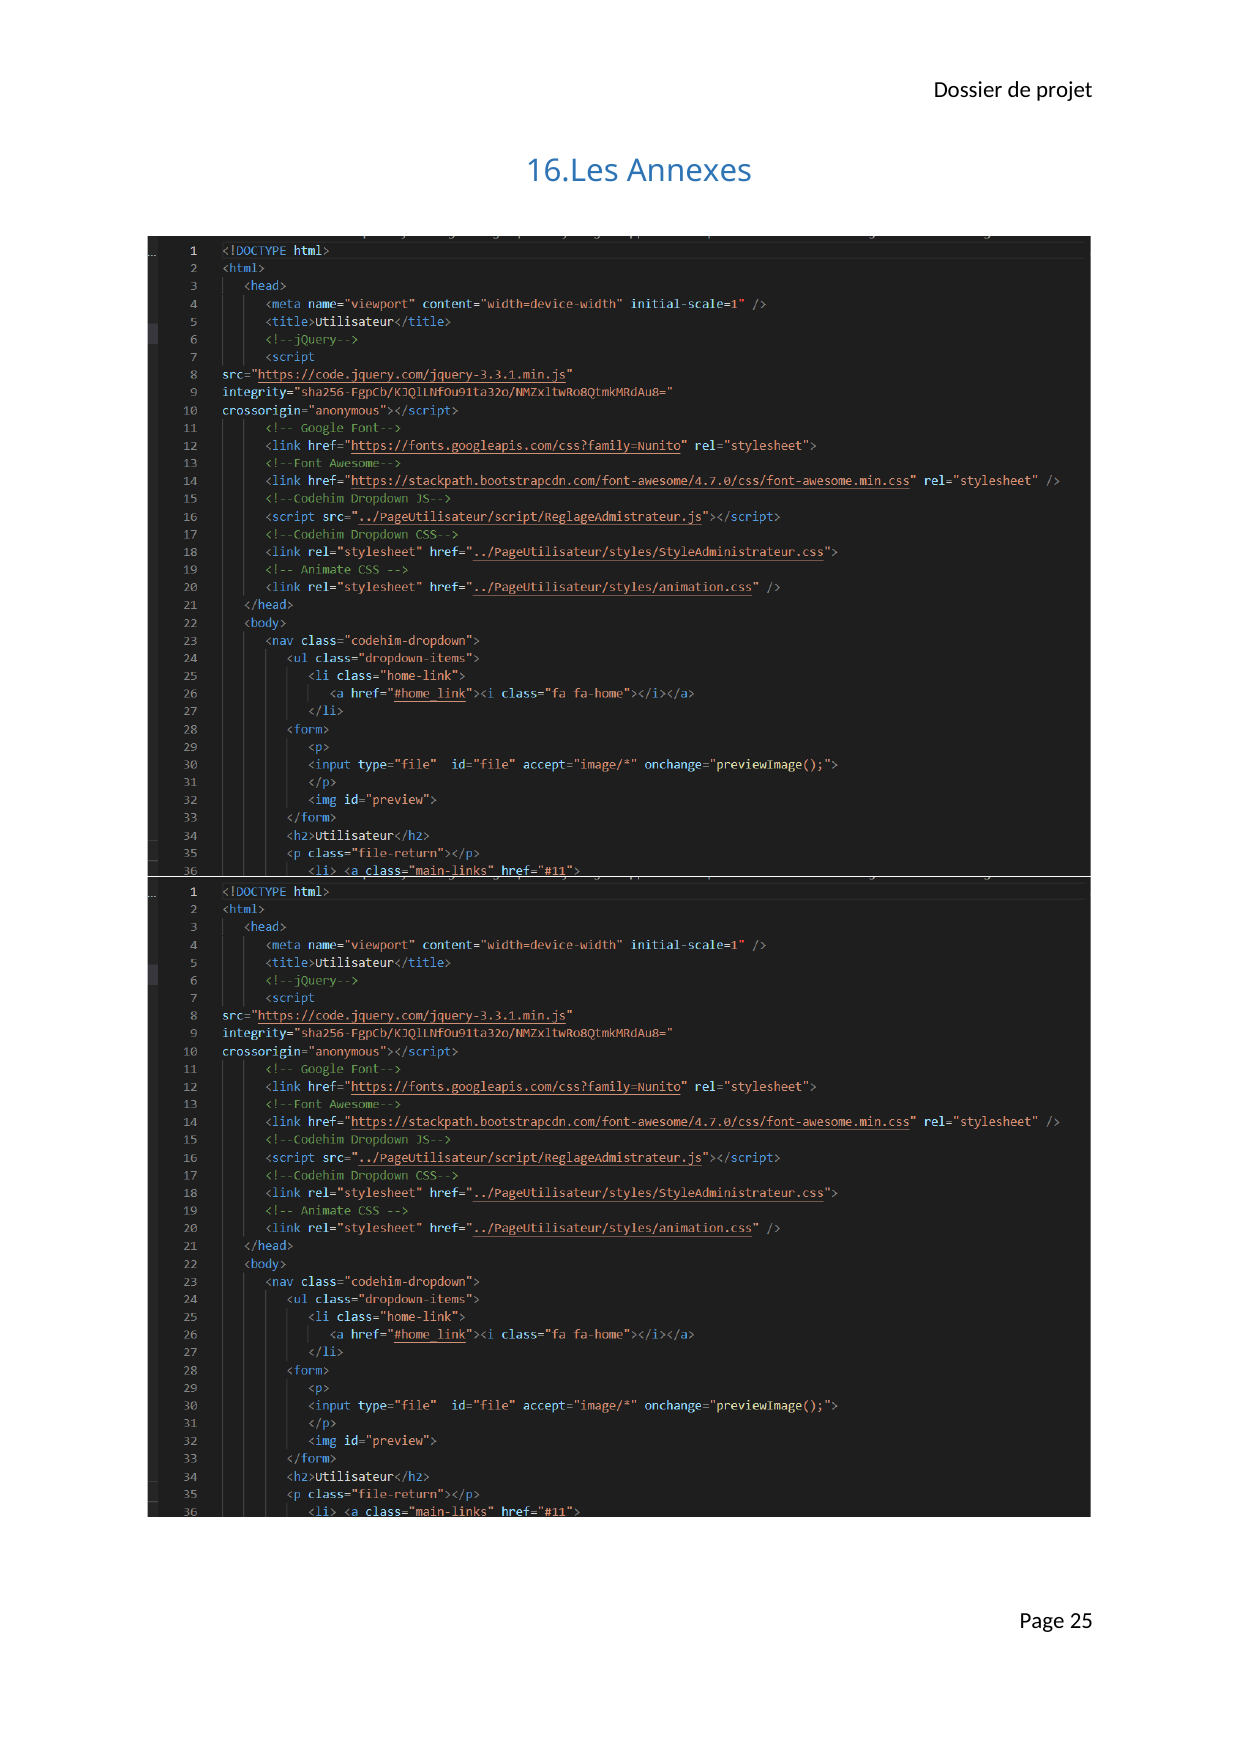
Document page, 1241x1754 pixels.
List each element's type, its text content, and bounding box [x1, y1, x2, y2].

subtitle 16.Les Annexes [185, 148, 1093, 190]
